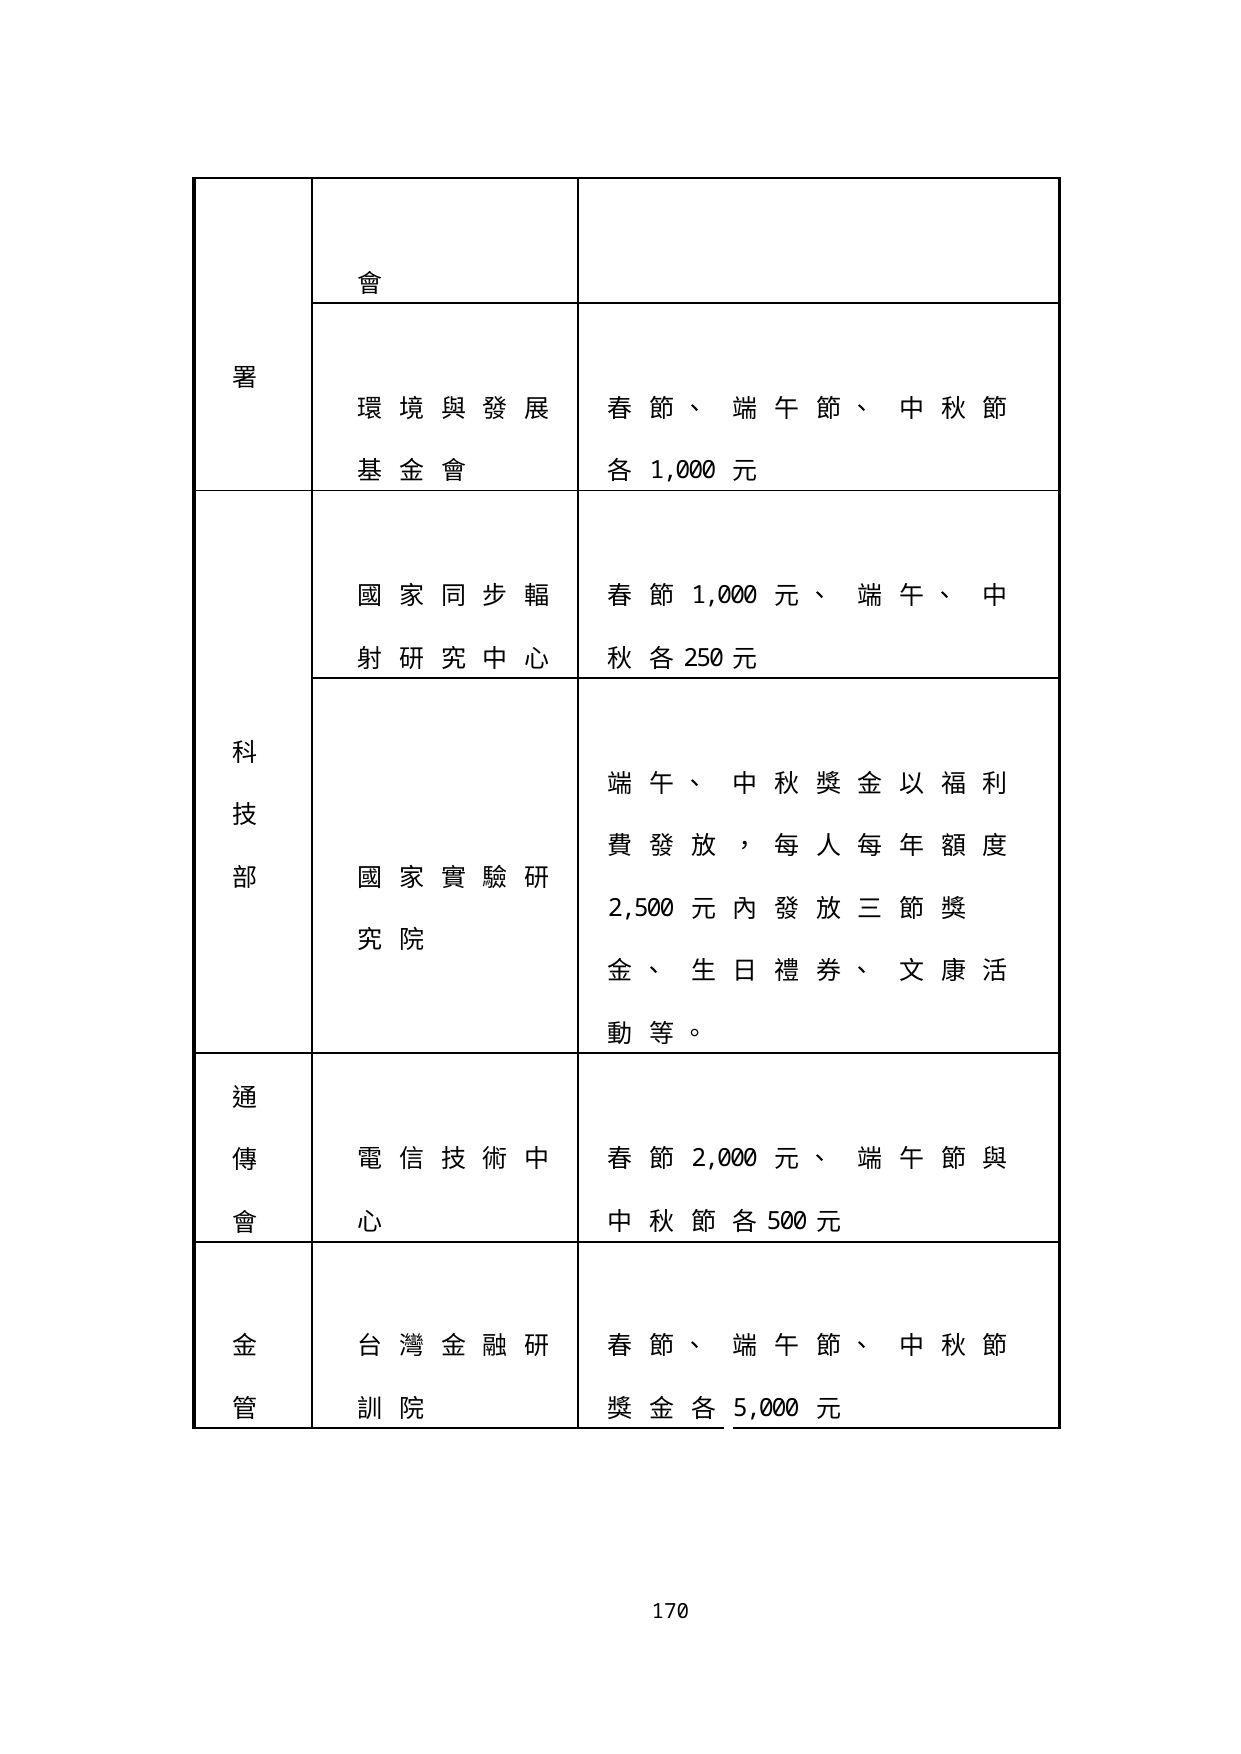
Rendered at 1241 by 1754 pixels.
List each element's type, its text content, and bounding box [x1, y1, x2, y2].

table_cell 科技部 [196, 491, 311, 1052]
table_cell 金管 [196, 1243, 311, 1427]
table_cell 端午、中秋獎金以福利費發放，每人每年額度2,500元內發放三節獎金、生日禮券、文康活動等。 [579, 679, 1058, 1052]
table_cell [579, 179, 1058, 302]
table_cell 春節2,000元、端午節與中秋節各500元 [579, 1054, 1058, 1241]
table_cell 會 [313, 179, 577, 302]
table_cell 台灣金融研訓院 [313, 1243, 577, 1427]
table_cell 春節、端午節、中秋節獎金各5,000元 [579, 1243, 1058, 1427]
table_cell 通傳會 [196, 1054, 311, 1241]
table_cell 電信技術中心 [313, 1054, 577, 1241]
table_cell 環境與發展基金會 [313, 304, 577, 490]
table_cell 國家同步輻射研究中心 [313, 491, 577, 677]
table_cell 春節1,000元、端午、中秋各250元 [579, 491, 1058, 677]
table_cell 署 [196, 179, 311, 490]
table_cell 國家實驗研究院 [313, 679, 577, 1052]
table_cell 春節、端午節、中秋節各1,000元 [579, 304, 1058, 490]
